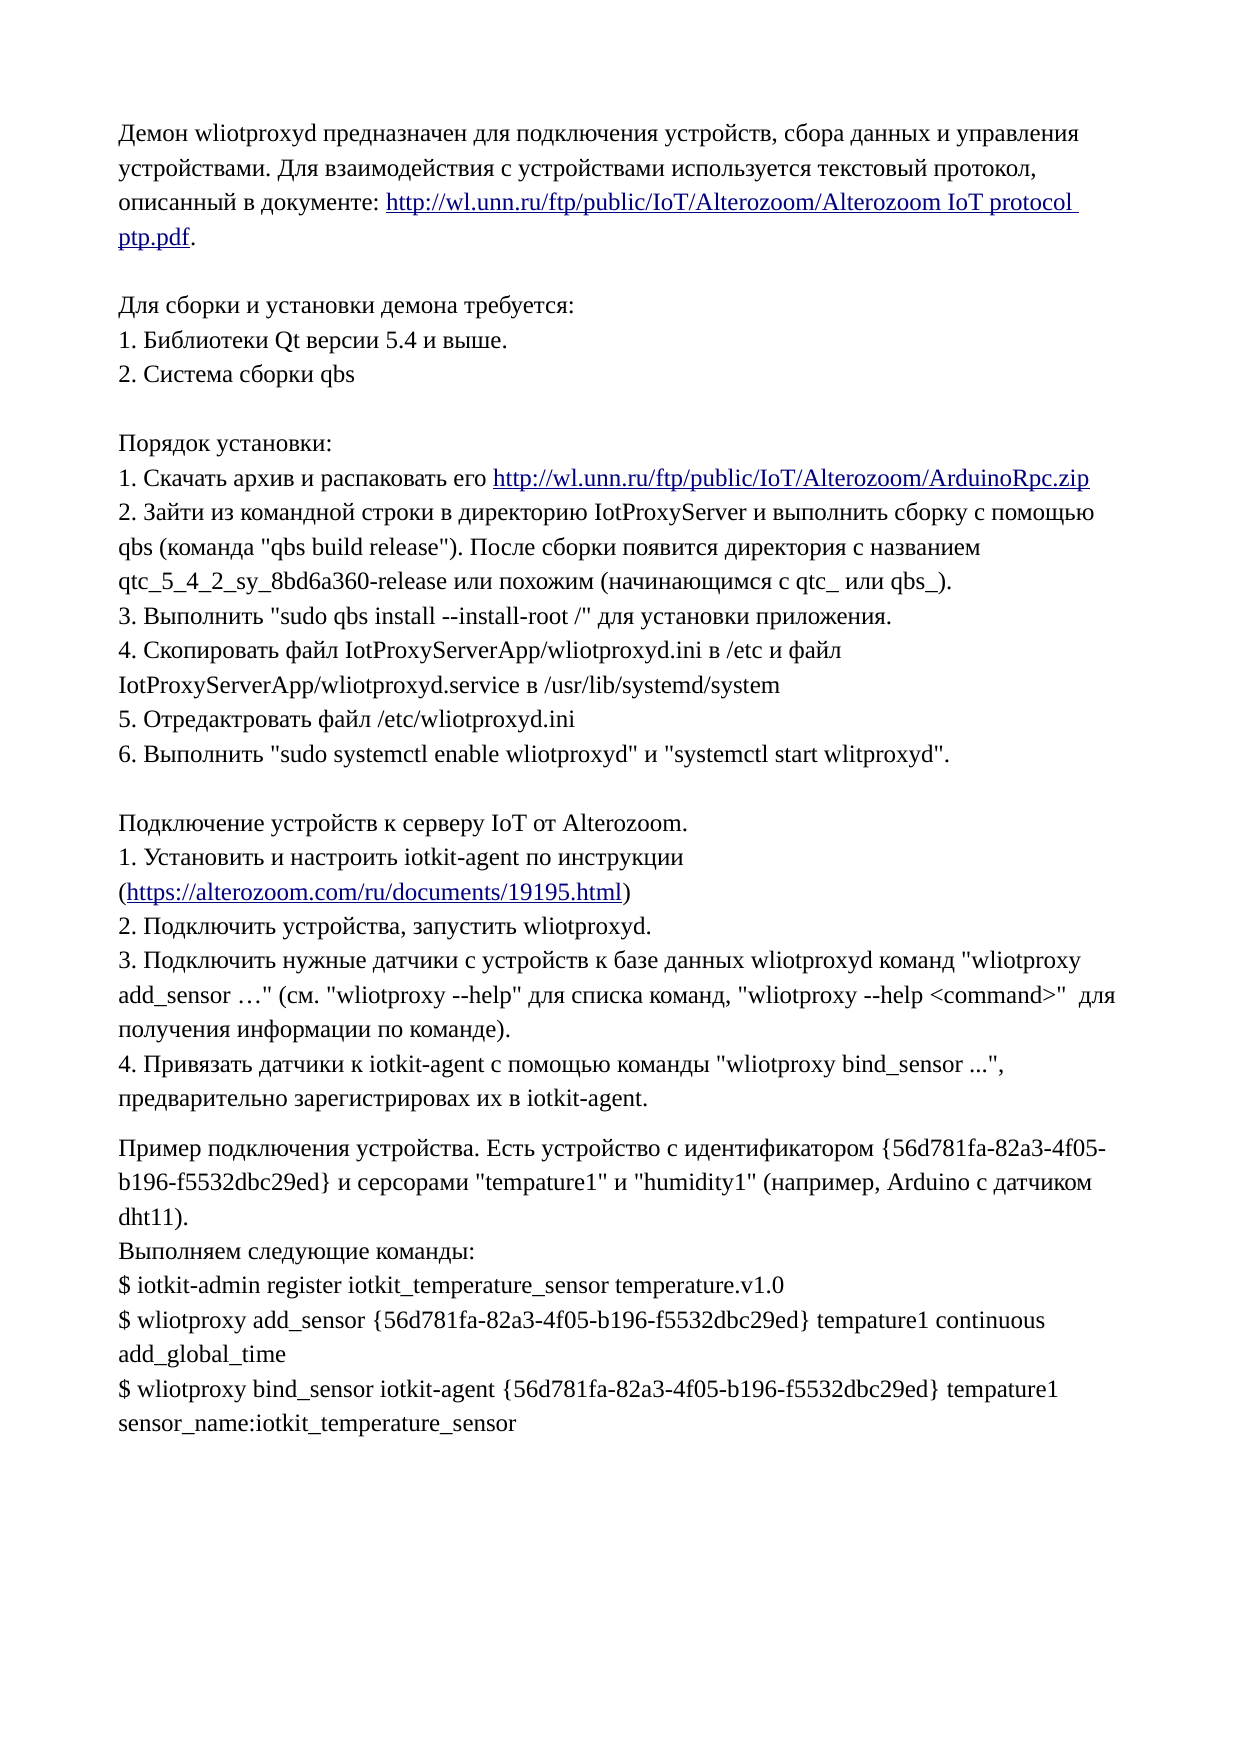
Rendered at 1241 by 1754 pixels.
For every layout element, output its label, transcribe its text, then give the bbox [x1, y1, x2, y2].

text Демон wliotproxyd предназначен для подключения устройств, сбора данных и управления устройствами. Для взаимодействия с устройствами используется текстовый протокол, описанный в документе: http://wl.unn.ru/ftp/public/IoT/Alterozoom/Alterozoom IoT protocol ptp.pdf. Для сборки и установки демона требуется: 1. Библиотеки Qt версии 5.4 и выше. 2. Система сборки qbs Порядок установки: 1. Скачать архив и распаковать его http://wl.unn.ru/ftp/public/IoT/Alterozoom/ArduinoRpc.zip 2. Зайти из командной строки в директорию IotProxyServer и выполнить сборку с помощью qbs (команда "qbs build release"). После сборки появится директория с названием qtc_5_4_2_sy_8bd6a360-release или похожим (начинающимся с qtc_ или qbs_). 3. Выполнить "sudo qbs install --install-root /" для установки приложения. 4. Скопировать файл IotProxyServerApp/wliotproxyd.ini в /etc и файл IotProxyServerApp/wliotproxyd.service в /usr/lib/systemd/system 5. Отредактровать файл /etc/wliotproxyd.ini 6. Выполнить "sudo systemctl enable wliotproxyd" и "systemctl start wlitproxyd". Подключение устройств к серверу IoT от Alterozoom. 1. Установить и настроить iotkit-agent по инструкции (https://alterozoom.com/ru/documents/19195.html) 2. Подключить устройства, запустить wliotproxyd. 3. Подключить нужные датчики с устройств к базе данных wliotproxyd команд "wliotproxy add_sensor …" (см. "wliotproxy --help" для списка команд, "wliotproxy --help <command>" для получения информации по команде). 4. Привязать датчики к iotkit-agent с помощью команды "wliotproxy bind_sensor ...", предварительно зарегистрировах их в iotkit-agent. [118, 118, 1122, 1112]
text Пример подключения устройства. Есть устройство с идентификатором {56d781fa-82a3-4f05-b196-f5532dbc29ed} и серсорами "tempature1" и "humidity1" (например, Arduino с датчиком dht11). Выполняем следующие команды: $ iotkit-admin register iotkit_temperature_sensor temperature.v1.0 $ wliotproxy add_sensor {56d781fa-82a3-4f05-b196-f5532dbc29ed} tempature1 continuous add_global_time $ wliotproxy bind_sensor iotkit-agent {56d781fa-82a3-4f05-b196-f5532dbc29ed} tempature1 sensor_name:iotkit_temperature_sensor [118, 1133, 1122, 1437]
